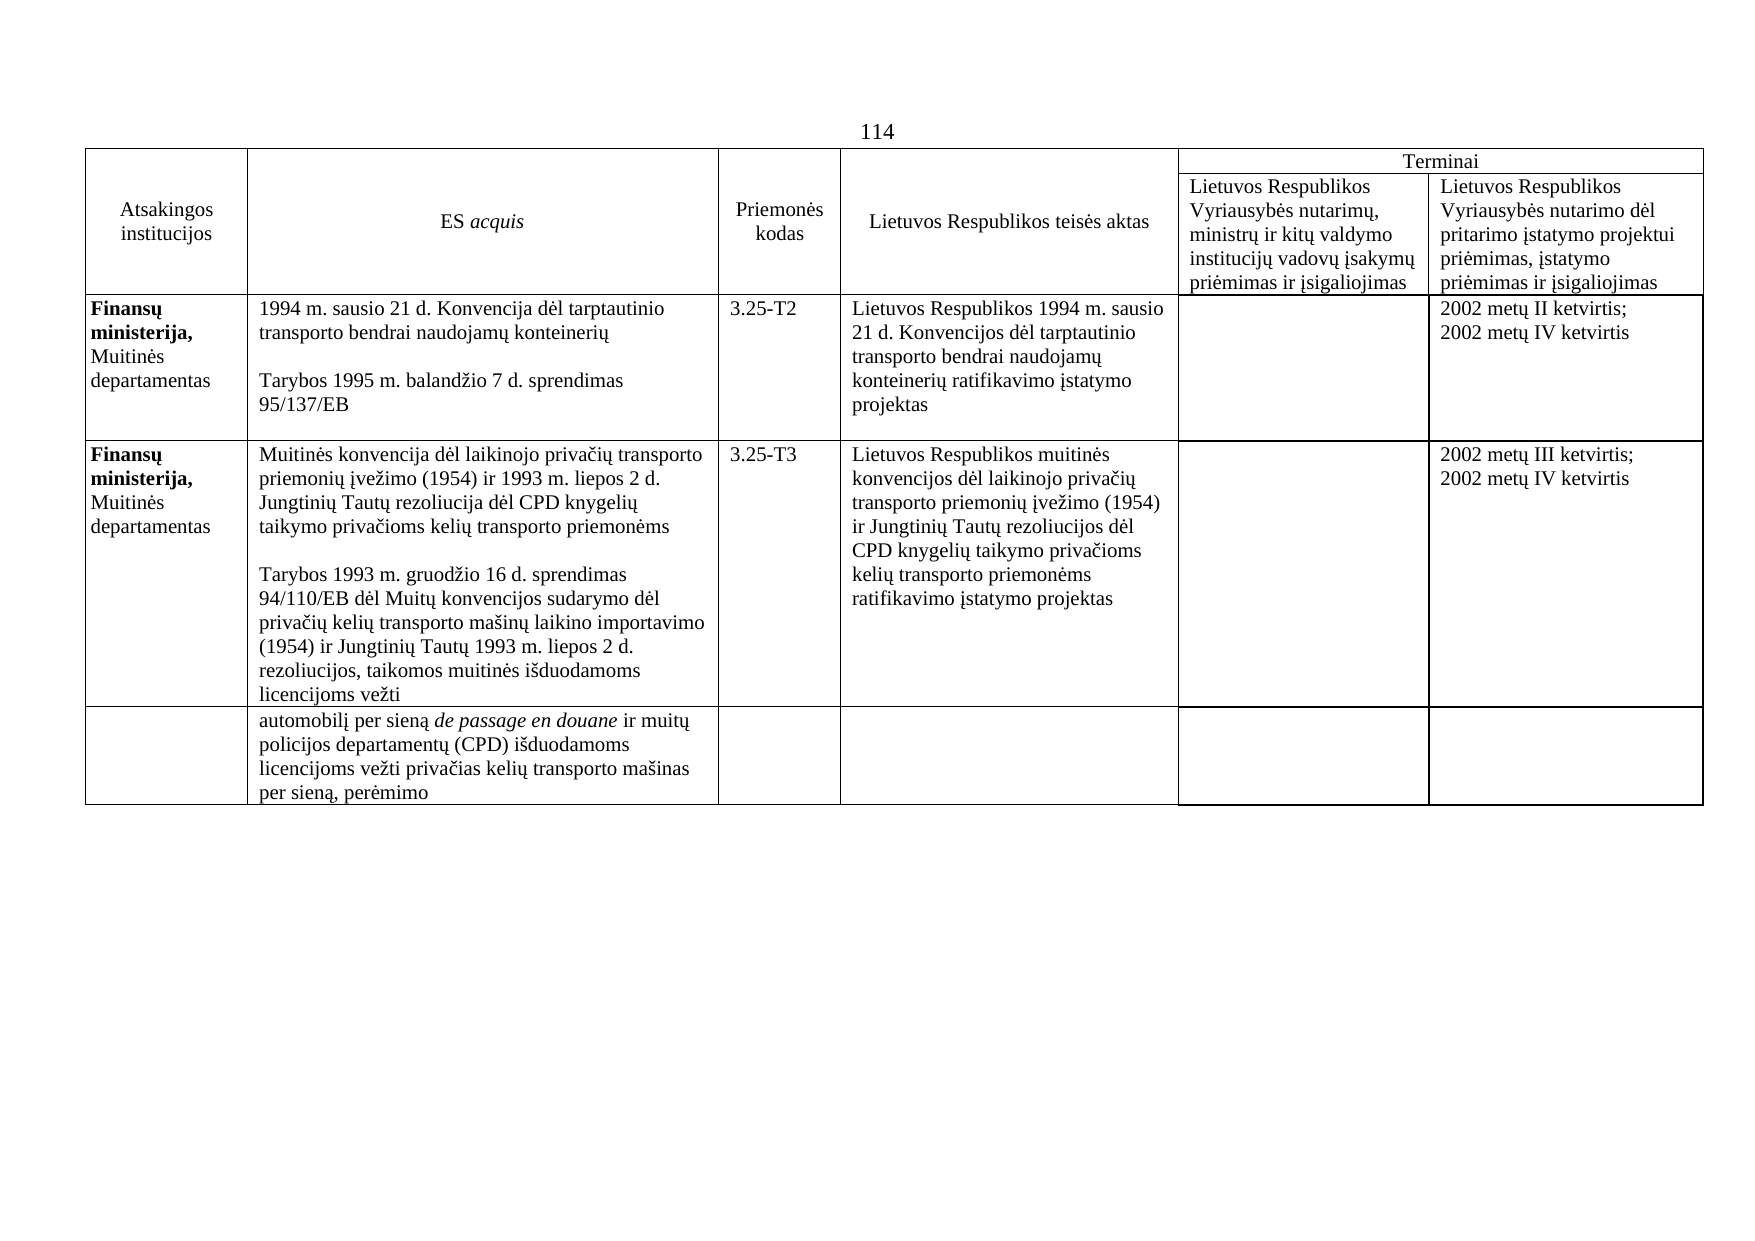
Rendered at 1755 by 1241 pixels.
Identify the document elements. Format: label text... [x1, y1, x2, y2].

table_cell 1994 m. sausio 21 d. Konvencija dėl tarptautinio transporto bendrai naudojamų konteinerių Tarybos 1995 m. balandžio 7 d. sprendimas 95/137/EB [248, 295, 718, 440]
table_cell automobilį per sieną de passage en douane ir muitų policijos departamentų (CPD) išduodamoms licencijoms vežti privačias kelių transporto mašinas per sieną, perėmimo [248, 707, 718, 804]
table_cell 3.25-T2 [719, 295, 840, 440]
table_cell Lietuvos Respublikos Vyriausybės nutarimo dėl pritarimo įstatymo projektui priėmimas, įstatymo priėmimas ir įsigaliojimas [1429, 174, 1703, 294]
table_cell Finansų ministerija, Muitinės departamentas [86, 295, 247, 440]
table_cell Lietuvos Respublikos muitinės konvencijos dėl laikinojo privačių transporto priemonių įvežimo (1954) ir Jungtinių Tautų rezoliucijos dėl CPD knygelių taikymo privačioms kelių transporto priemonėms ratifikavimo įstatymo projektas [841, 441, 1178, 706]
table_cell [1430, 708, 1702, 804]
table_header ES acquis [248, 149, 718, 294]
table_header Priemonės kodas [719, 149, 840, 294]
table_cell Lietuvos Respublikos 1994 m. sausio 21 d. Konvencijos dėl tarptautinio transporto bendrai naudojamų konteinerių ratifikavimo įstatymo projektas [841, 295, 1178, 440]
table_cell [841, 707, 1178, 804]
table_cell Finansų ministerija, Muitinės departamentas [86, 441, 247, 706]
table_header Lietuvos Respublikos teisės aktas [841, 149, 1178, 294]
table_cell 2002 metų III ketvirtis; 2002 metų IV ketvirtis [1430, 442, 1702, 706]
table_header Terminai [1179, 149, 1703, 173]
table_cell [1179, 296, 1428, 440]
table_cell [86, 707, 247, 804]
table_cell Lietuvos Respublikos Vyriausybės nutarimų, ministrų ir kitų valdymo institucijų vadovų įsakymų priėmimas ir įsigaliojimas [1179, 174, 1428, 294]
table_cell Muitinės konvencija dėl laikinojo privačių transporto priemonių įvežimo (1954) ir 1993 m. liepos 2 d. Jungtinių Tautų rezoliucija dėl CPD knygelių taikymo privačioms kelių transporto priemonėms Tarybos 1993 m. gruodžio 16 d. sprendimas 94/110/EB dėl Muitų konvencijos sudarymo dėl privačių kelių transporto mašinų laikino importavimo (1954) ir Jungtinių Tautų 1993 m. liepos 2 d. rezoliucijos, taikomos muitinės išduodamoms licencijoms vežti [248, 441, 718, 706]
table_cell [719, 707, 840, 804]
table_cell [1179, 442, 1428, 706]
table_cell 2002 metų II ketvirtis; 2002 metų IV ketvirtis [1430, 296, 1702, 440]
table_header Atsakingos institucijos [86, 149, 247, 294]
table_cell 3.25-T3 [719, 441, 840, 706]
table_cell [1179, 708, 1428, 804]
